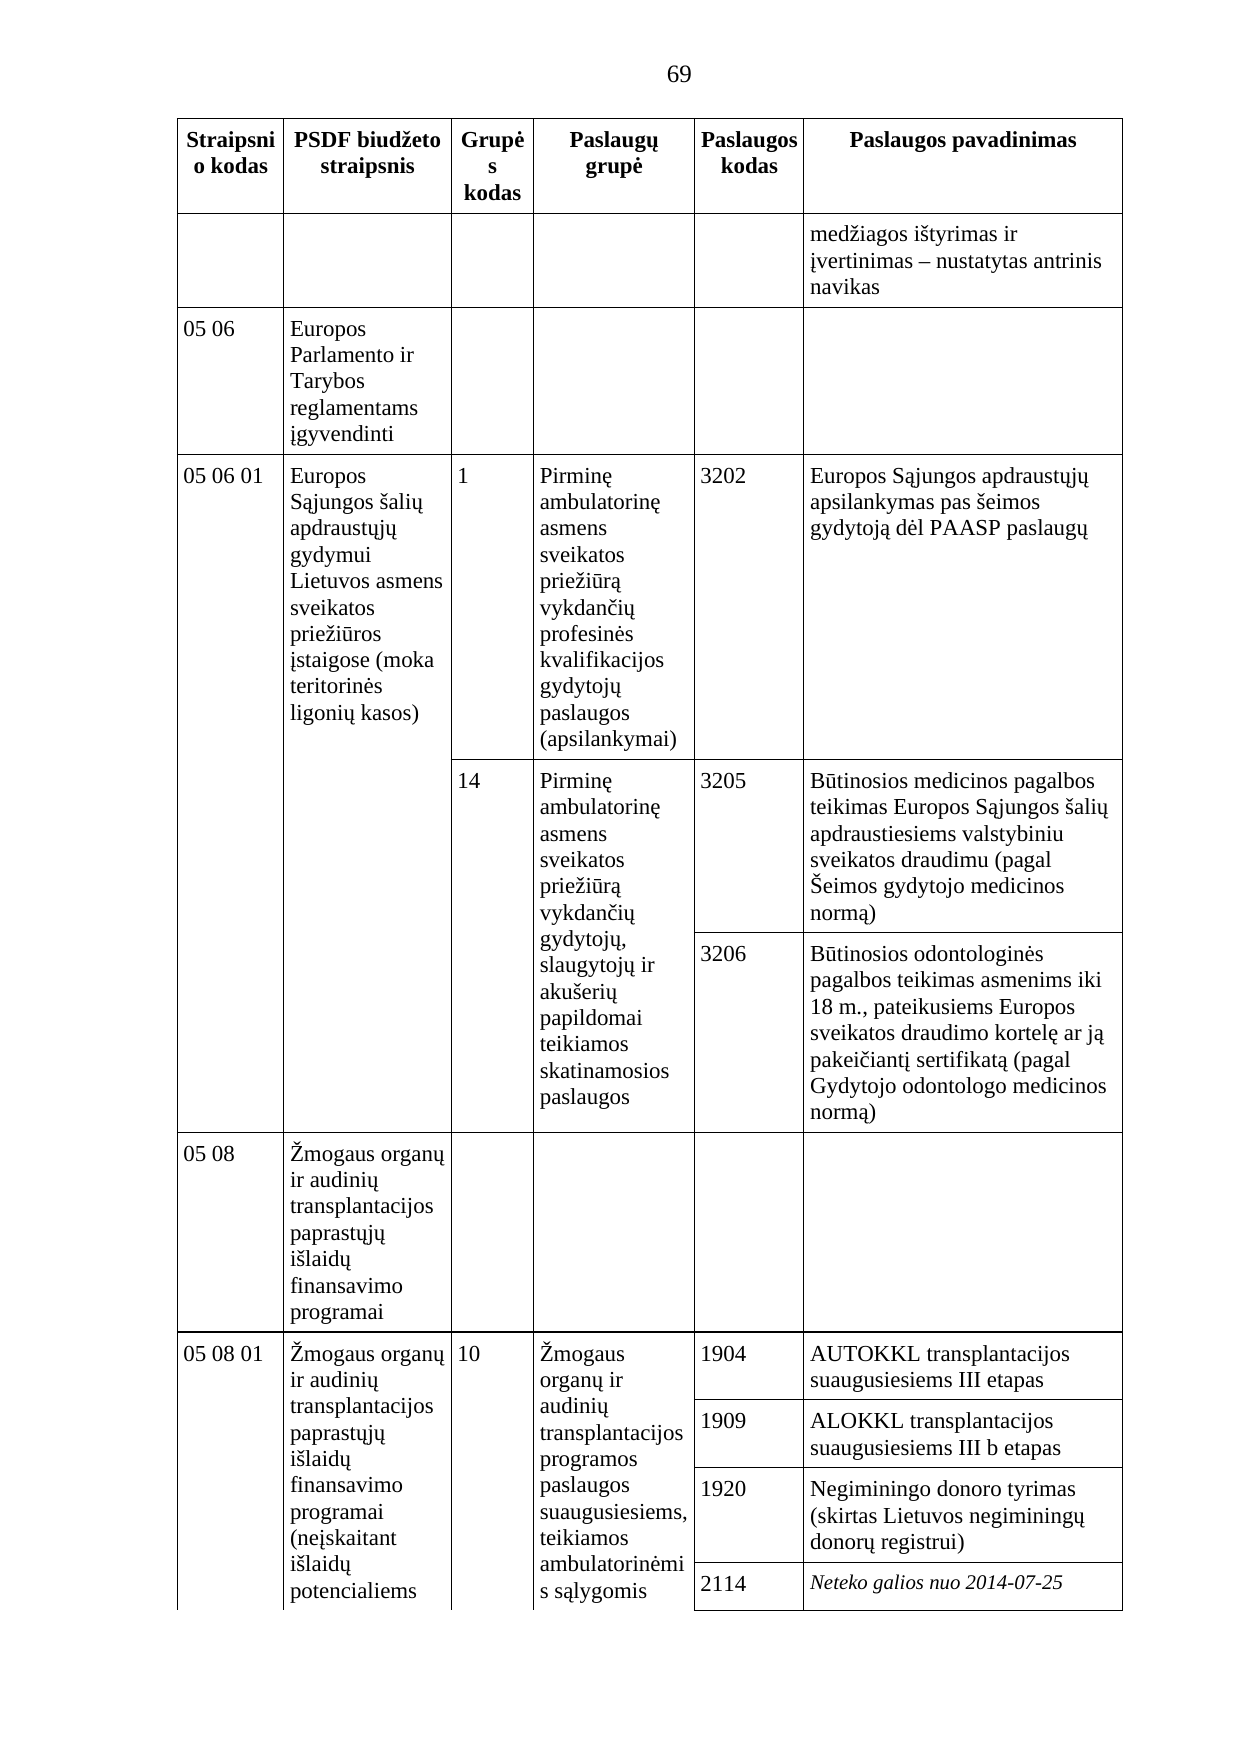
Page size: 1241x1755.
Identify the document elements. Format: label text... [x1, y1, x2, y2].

table_cell 05 08 [178, 1133, 283, 1331]
table_cell Pirminę ambulatorinę asmens sveikatos priežiūrą vykdančių gydytojų, slaugytojų ir akušerių papildomai teikiamos skatinamosios paslaugos [534, 760, 694, 1132]
table_cell [178, 1467, 283, 1562]
table_cell Būtinosios medicinos pagalbos teikimas Europos Sąjungos šalių apdraustiesiems valstybiniu sveikatos draudimu (pagal Šeimos gydytojo medicinos normą) [804, 760, 1122, 932]
table_cell 2114 [695, 1563, 803, 1610]
table_cell medžiagos ištyrimas ir įvertinimas – nustatytas antrinis navikas [804, 214, 1122, 307]
table_cell Europos Parlamento ir Tarybos reglamentams įgyvendinti [284, 308, 451, 454]
table_cell [534, 1133, 694, 1331]
table_cell 05 06 [178, 308, 283, 454]
table_cell Žmogaus organų ir audinių transplantacijos programos paslaugos suaugusiesiems, teikiamos ambulatorinėmis sąlygomis [534, 1333, 694, 1610]
table_cell Būtinosios odontologinės pagalbos teikimas asmenims iki 18 m., pateikusiems Europos sveikatos draudimo kortelę ar ją pakeičiantį sertifikatą (pagal Gydytojo odontologo medicinos normą) [804, 933, 1122, 1132]
table_cell 1920 [695, 1468, 803, 1562]
table_cell Žmogaus organų ir audinių transplantacijos paprastųjų išlaidų finansavimo programai [284, 1133, 451, 1331]
table_cell [695, 308, 803, 454]
table_cell [178, 1399, 283, 1467]
table_cell Neteko galios nuo 2014-07-25 [804, 1563, 1122, 1610]
table_cell [452, 1562, 533, 1610]
table_header Straipsnio kodas [178, 119, 283, 212]
table_cell Pirminę ambulatorinę asmens sveikatos priežiūrą vykdančių profesinės kvalifikacijos gydytojų paslaugos (apsilankymai) [534, 455, 694, 759]
table_cell Negiminingo donoro tyrimas (skirtas Lietuvos negiminingų donorų registrui) [804, 1468, 1122, 1562]
table_cell ALOKKL transplantacijos suaugusiesiems III b etapas [804, 1400, 1122, 1467]
table_cell [178, 1562, 283, 1610]
table_cell [534, 214, 694, 307]
table_cell [804, 1133, 1122, 1331]
table_header Paslaugos kodas [695, 119, 803, 212]
table_cell AUTOKKL transplantacijos suaugusiesiems III etapas [804, 1333, 1122, 1399]
table_header Grupės kodas [452, 119, 533, 212]
table_cell [284, 214, 451, 307]
table_cell 1909 [695, 1400, 803, 1467]
table_cell 05 06 01 [178, 455, 283, 1132]
table_cell [534, 308, 694, 454]
table_cell 3202 [695, 455, 803, 759]
table_cell [695, 214, 803, 307]
table_cell [695, 1133, 803, 1331]
table_cell Europos Sąjungos šalių apdraustųjų gydymui Lietuvos asmens sveikatos priežiūros įstaigose (moka teritorinės ligonių kasos) [284, 455, 451, 1132]
table_cell 05 08 01 [178, 1333, 283, 1399]
table_cell [452, 214, 533, 307]
table_cell Žmogaus organų ir audinių transplantacijos paprastųjų išlaidų finansavimo programai (neįskaitant išlaidų potencialiems [284, 1333, 451, 1610]
table_cell 14 [452, 760, 533, 1132]
table_cell [804, 308, 1122, 454]
table_cell 3205 [695, 760, 803, 932]
table_cell [178, 214, 283, 307]
table_cell 1904 [695, 1333, 803, 1399]
table_cell [452, 308, 533, 454]
table_header PSDF biudžeto straipsnis [284, 119, 451, 212]
table_header Paslaugų grupė [534, 119, 694, 212]
table_cell [452, 1133, 533, 1331]
table_cell 3206 [695, 933, 803, 1132]
table_cell [452, 1399, 533, 1467]
table_cell Europos Sąjungos apdraustųjų apsilankymas pas šeimos gydytoją dėl PAASP paslaugų [804, 455, 1122, 759]
table_cell 1 [452, 455, 533, 759]
table_cell [452, 1467, 533, 1562]
table_cell 10 [452, 1333, 533, 1399]
table_header Paslaugos pavadinimas [804, 119, 1122, 212]
